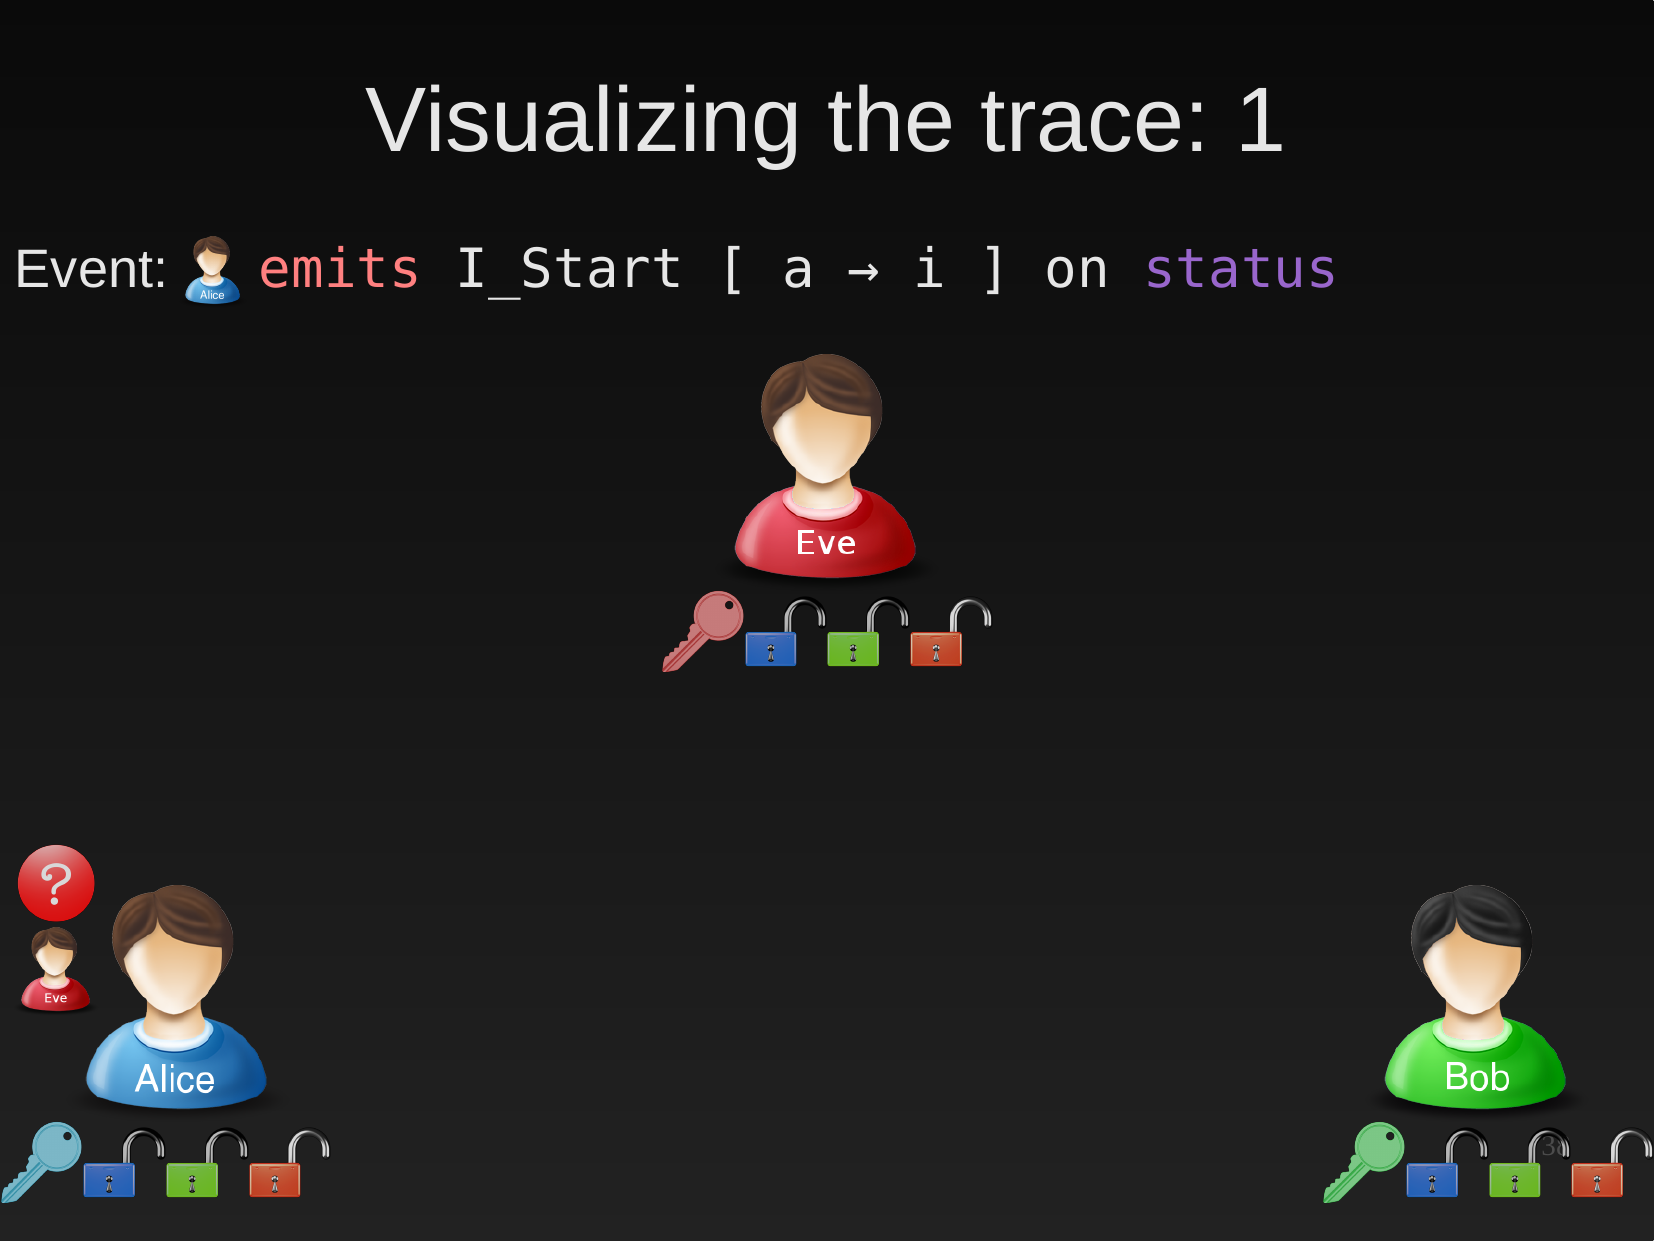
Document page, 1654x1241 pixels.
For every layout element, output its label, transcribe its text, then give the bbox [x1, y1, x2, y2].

text_box Event: emits I_Start [ a → i ] on status [0, 230, 1654, 309]
picture [1322, 885, 1654, 1205]
picture [177, 236, 249, 308]
picture [0, 844, 331, 1205]
picture [661, 354, 993, 674]
title Visualizing the trace: 1 [82, 49, 1571, 189]
